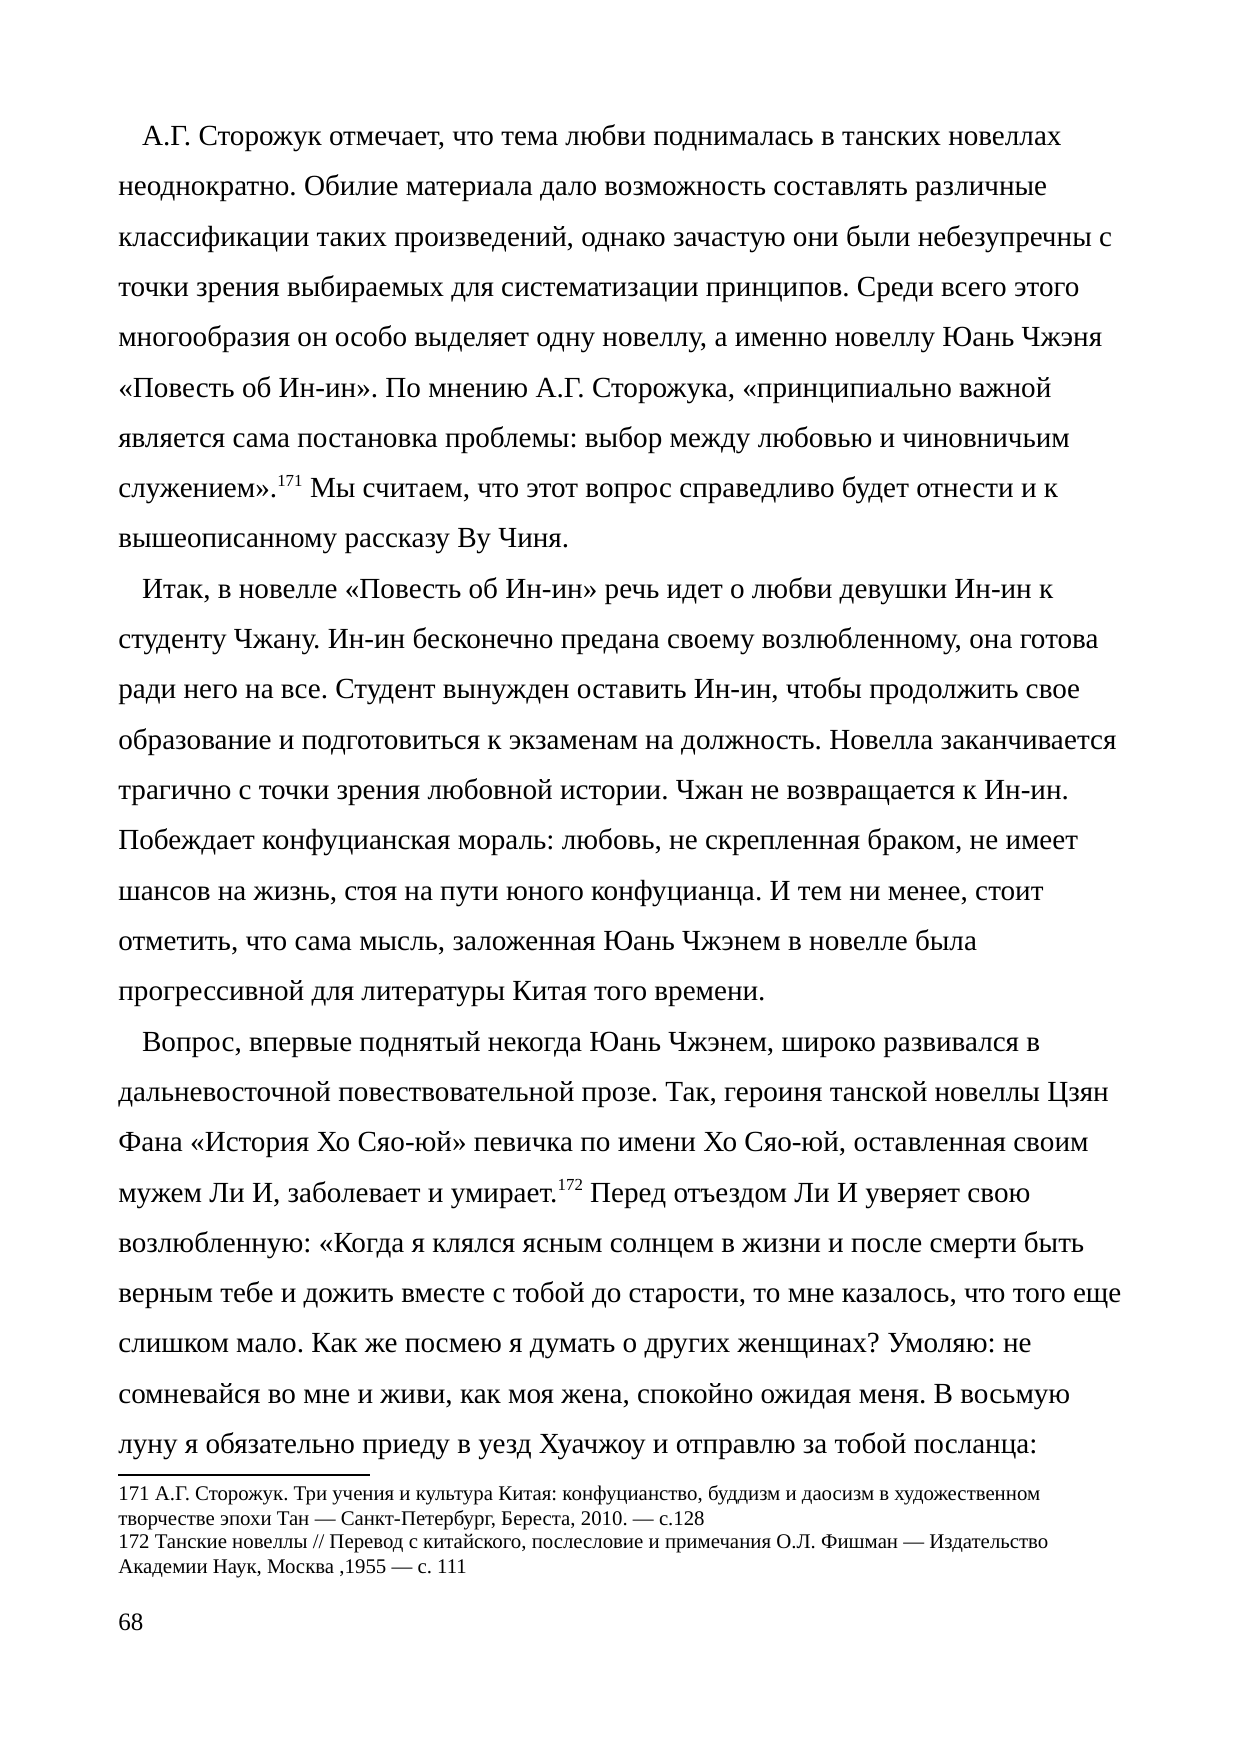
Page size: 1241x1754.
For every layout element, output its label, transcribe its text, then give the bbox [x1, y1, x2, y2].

text А.Г. Сторожук. Три учения и культура Китая: конфуцианство, буддизм и даосизм в художественном творчестве эпохи Тан — Санкт-Петербург, Береста, 2010. — с.128 [118, 1481, 1122, 1529]
text Итак, в новелле «Повесть об Ин-ин» речь идет о любви девушки Ин-ин к студенту Чжану. Ин-ин бесконечно предана своему возлюбленному, она готова ради него на все. Студент вынужден оставить Ин-ин, чтобы продолжить свое образование и подготовиться к экзаменам на должность. Новелла заканчивается трагично с точки зрения любовной истории. Чжан не возвращается к Ин-ин. Побеждает конфуцианская мораль: любовь, не скрепленная браком, не имеет шансов на жизнь, стоя на пути юного конфуцианца. И тем ни менее, стоит отметить, что сама мысль, заложенная Юань Чжэнем в новелле была прогрессивной для литературы Китая того времени. [118, 571, 1122, 1007]
text Вопрос, впервые поднятый некогда Юань Чжэнем, широко развивался в дальневосточной повествовательной прозе. Так, героиня танской новеллы Цзян Фана «История Хо Сяо-юй» певичка по имени Хо Сяо-юй, оставленная своим мужем Ли И, заболевает и умирает. Перед отъездом Ли И уверяет свою возлюбленную: «Когда я клялся ясным солнцем в жизни и после смерти быть верным тебе и дожить вместе с тобой до старости, то мне казалось, что того еще слишком мало. Как же посмею я думать о других женщинах? Умоляю: не сомневайся во мне и живи, как моя жена, спокойно ожидая меня. В восьмую луну я обязательно приеду в уезд Хуачжоу и отправлю за тобой посланца: [118, 1024, 1122, 1460]
text А.Г. Сторожук отмечает, что тема любви поднималась в танских новеллах неоднократно. Обилие материала дало возможность составлять различные классификации таких произведений, однако зачастую они были небезупречны с точки зрения выбираемых для систематизации принципов. Среди всего этого многообразия он особо выделяет одну новеллу, а именно новеллу Юань Чжэня «Повесть об Ин-ин». По мнению А.Г. Сторожука, «принципиально важной является сама постановка проблемы: выбор между любовью и чиновничьим служением». Мы считаем, что этот вопрос справедливо будет отнести и к вышеописанному рассказу Ву Чиня. [118, 118, 1122, 554]
text Танские новеллы // Перевод с китайского, послесловие и примечания О.Л. Фишман — Издательство Академии Наук, Москва ,1955 — с. 111 [118, 1529, 1122, 1578]
